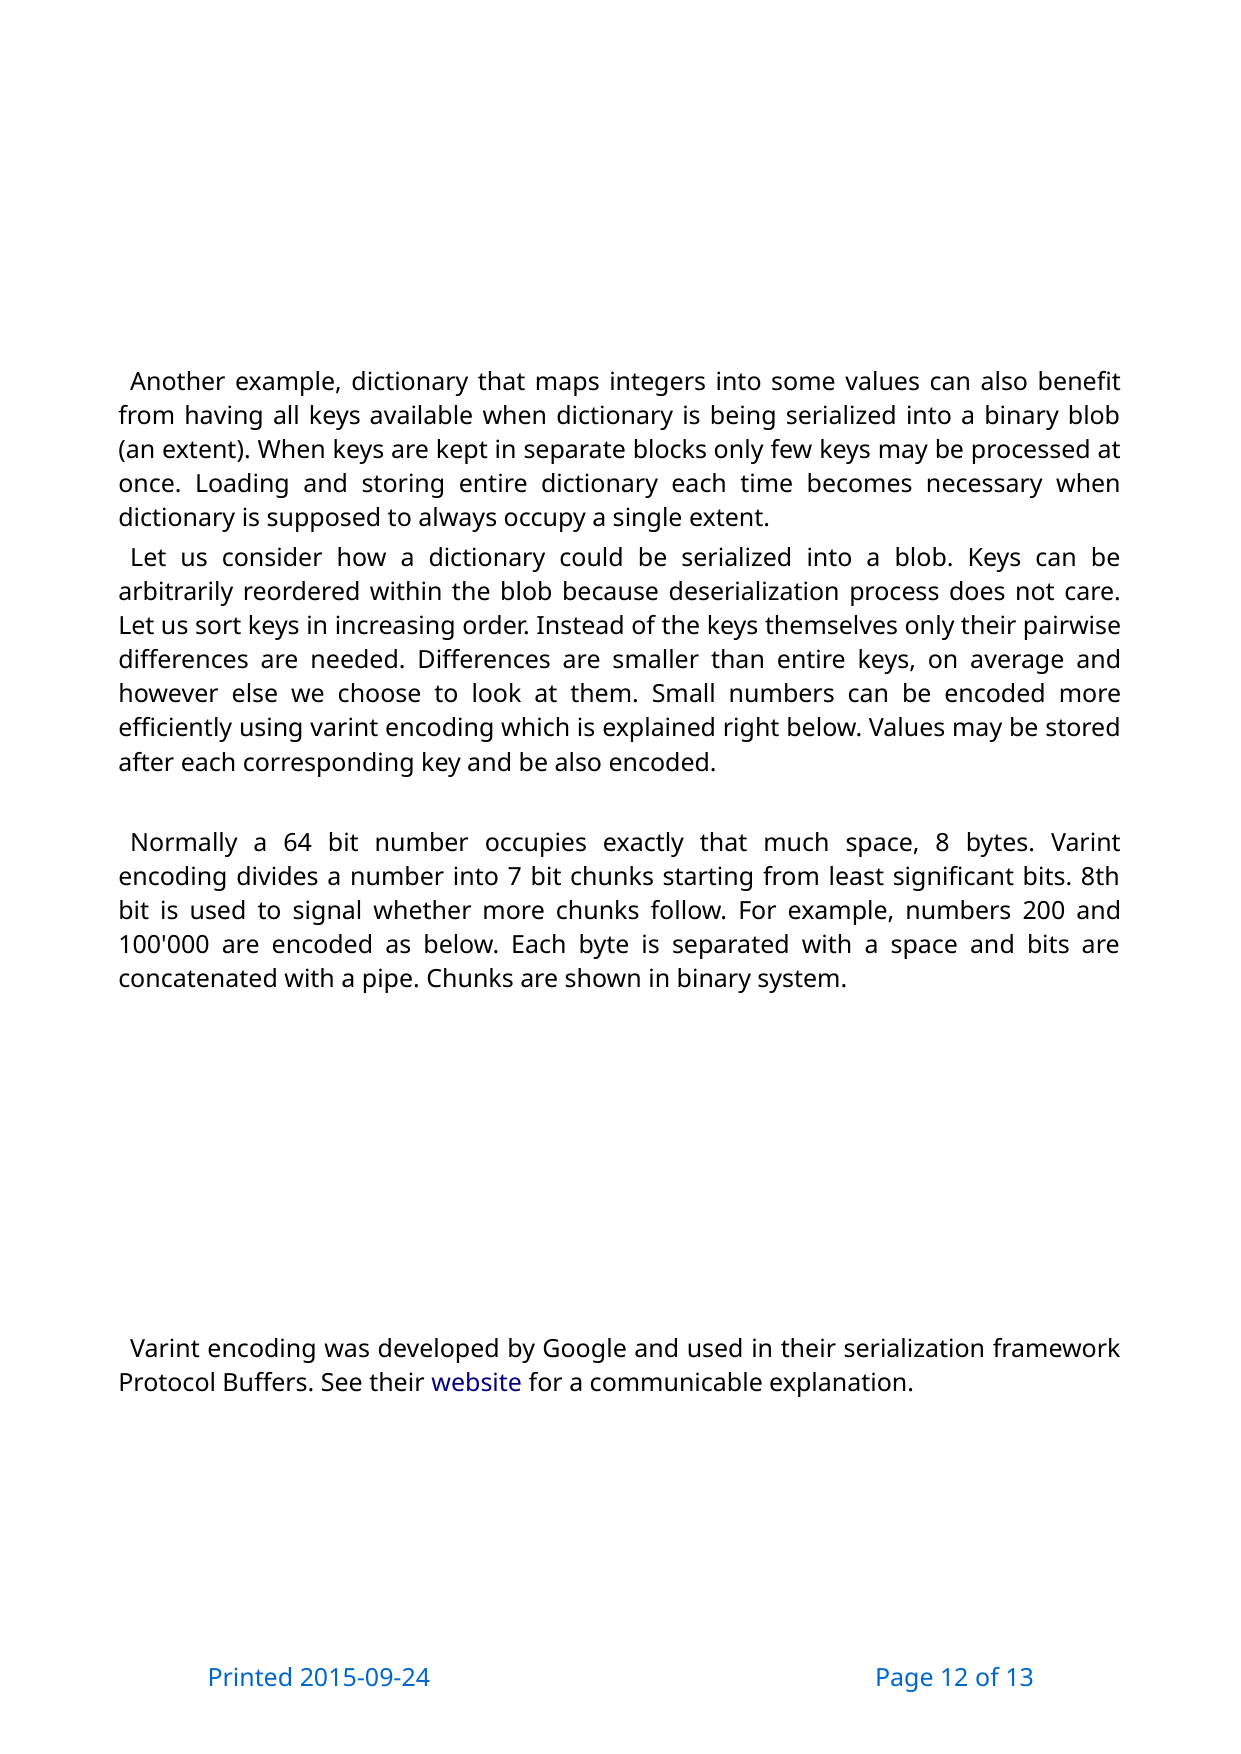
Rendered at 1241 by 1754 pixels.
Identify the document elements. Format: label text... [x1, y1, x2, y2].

text Let us consider how a dictionary could be serialized into a blob. Keys can be arbitrarily reordered within the blob because deserialization process does not care. Let us sort keys in increasing order. Instead of the keys themselves only their pairwise differences are needed. Differences are smaller than entire keys, on average and however else we choose to look at them. Small numbers can be encoded more efficiently using varint encoding which is explained right below. Values may be stored after each corresponding key and be also encoded. [118, 540, 1122, 778]
text Varint encoding was developed by Google and used in their serialization framework Protocol Buffers. See their website for a communicable explanation. [118, 1331, 1122, 1399]
text Normally a 64 bit number occupies exactly that much space, 8 bytes. Varint encoding divides a number into 7 bit chunks starting from least significant bits. 8th bit is used to signal whether more chunks follow. For example, numbers 200 and 100'000 are encoded as below. Each byte is separated with a space and bits are concatenated with a pipe. Chunks are shown in binary system. [118, 824, 1122, 994]
text Another example, dictionary that maps integers into some values can also benefit from having all keys available when dictionary is being serialized into a binary blob (an extent). When keys are kept in separate blocks only few keys may be processed at once. Loading and storing entire dictionary each time becomes necessary when dictionary is supposed to always occupy a single extent. [118, 363, 1122, 534]
